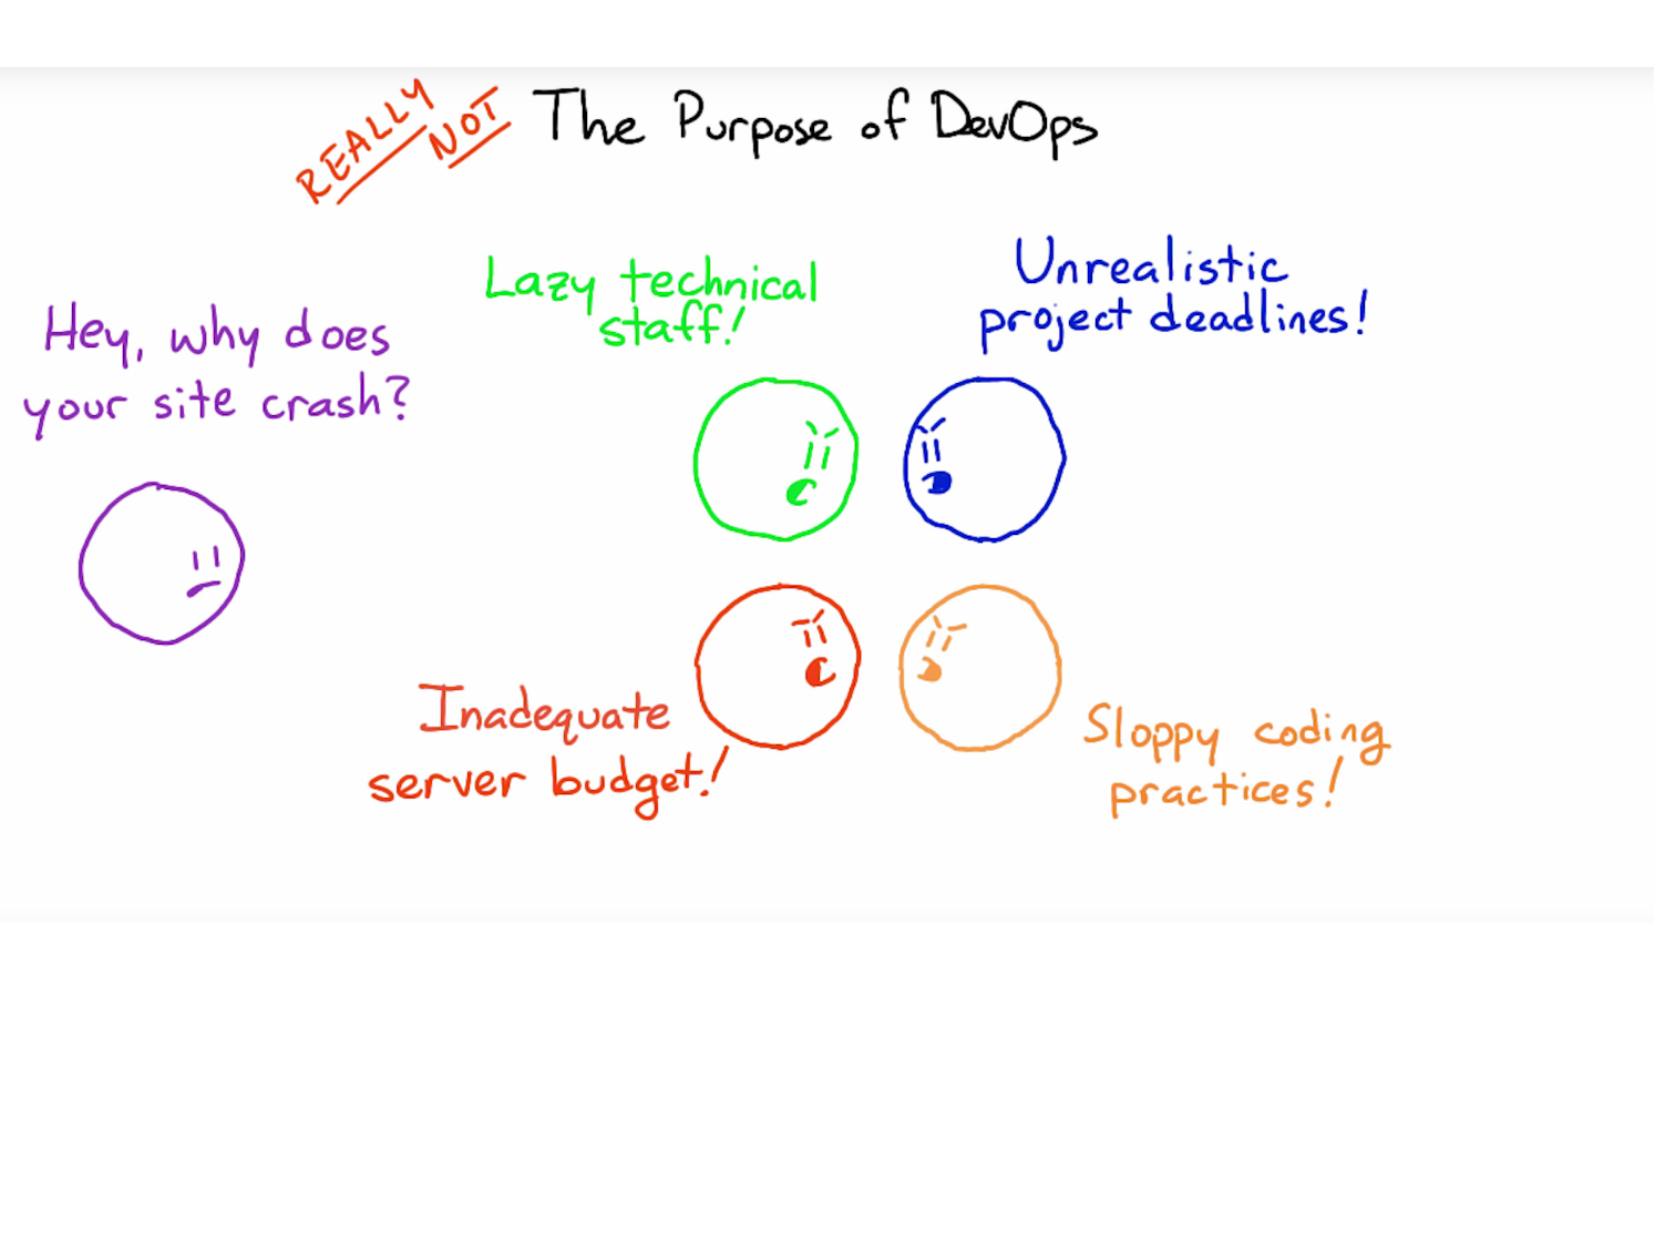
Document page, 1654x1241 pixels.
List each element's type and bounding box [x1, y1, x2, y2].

picture [0, 67, 1654, 923]
